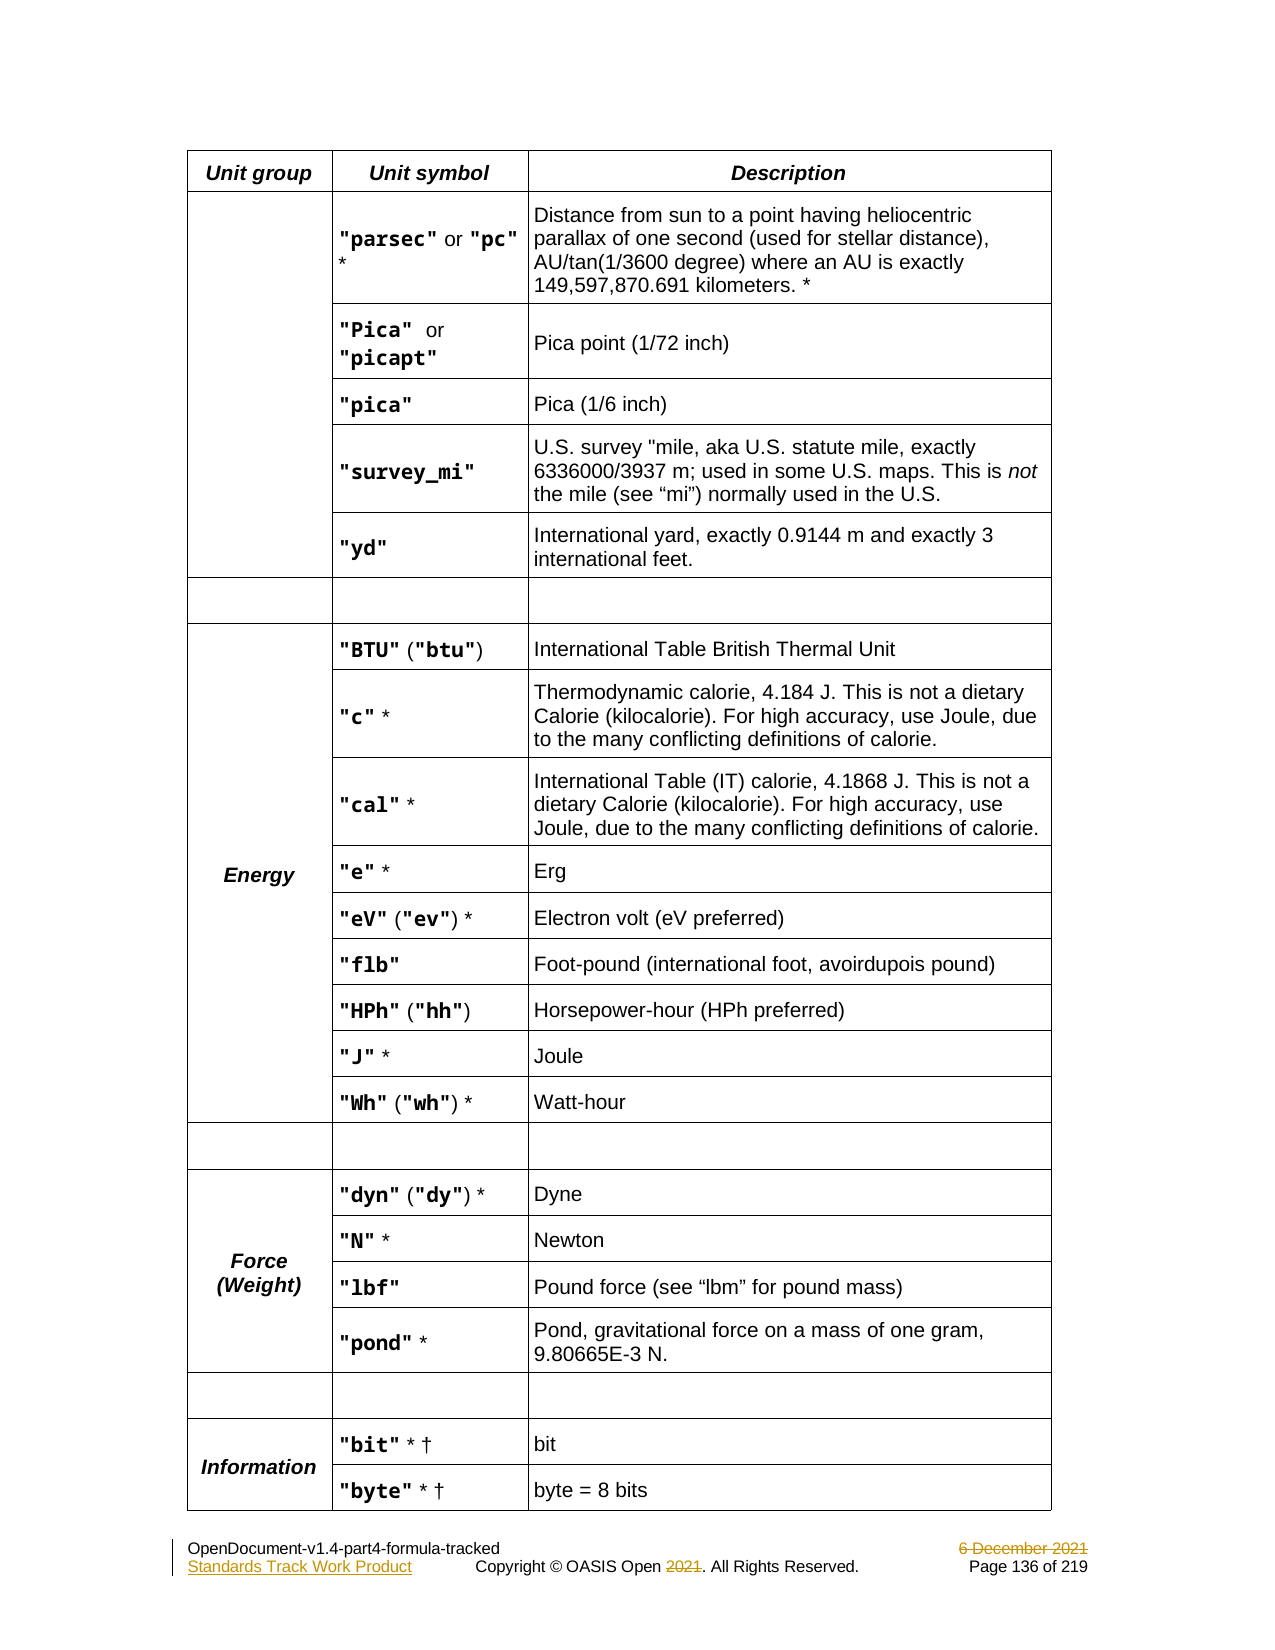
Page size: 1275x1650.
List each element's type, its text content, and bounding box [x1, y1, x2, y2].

table_cell "cal" * [333, 758, 528, 845]
table_cell Watt-hour [529, 1077, 1051, 1122]
table_cell Pound force (see “lbm” for pound mass) [529, 1262, 1051, 1307]
table_cell "Wh" ("wh") * [333, 1077, 528, 1122]
table_cell U.S. survey "mile, aka U.S. statute mile, exactly 6336000/3937 m; used in some U.S. maps. This is not the mile (see “mi”) normally used in the U.S. [529, 425, 1051, 512]
table_header Unit symbol [333, 151, 528, 191]
table_cell Force (Weight) [188, 1170, 332, 1372]
table_cell Erg [529, 846, 1051, 892]
table_cell [333, 1123, 528, 1168]
table_cell [333, 578, 528, 623]
table_cell International Table British Thermal Unit [529, 624, 1051, 669]
table_cell Pica point (1/72 inch) [529, 304, 1051, 378]
table_cell "J" * [333, 1031, 528, 1076]
table_cell [529, 1373, 1051, 1418]
table_cell "pond" * [333, 1308, 528, 1372]
table_cell "eV" ("ev") * [333, 893, 528, 938]
table_cell [188, 578, 332, 623]
table_cell [188, 1123, 332, 1168]
table_cell Distance from sun to a point having heliocentric parallax of one second (used for stellar distance), AU/tan(1/3600 degree) where an AU is exactly 149,597,870.691 kilometers. * [529, 192, 1051, 303]
table_cell "c" * [333, 670, 528, 757]
table_cell "e" * [333, 846, 528, 892]
table_cell Joule [529, 1031, 1051, 1076]
table_header Description [529, 151, 1051, 191]
table_cell [333, 1373, 528, 1418]
table_cell Pica (1/6 inch) [529, 379, 1051, 424]
table_cell "BTU" ("btu") [333, 624, 528, 669]
table_cell Foot-pound (international foot, avoirdupois pound) [529, 939, 1051, 984]
table_cell International yard, exactly 0.9144 m and exactly 3 international feet. [529, 513, 1051, 577]
table_header Unit group [188, 151, 332, 191]
table_cell Electron volt (eV preferred) [529, 893, 1051, 938]
table_cell "byte" * † [333, 1465, 528, 1510]
table_cell "pica" [333, 379, 528, 424]
table_cell "flb" [333, 939, 528, 984]
table_cell [188, 192, 332, 577]
table_cell Newton [529, 1216, 1051, 1261]
table_cell byte = 8 bits [529, 1465, 1051, 1510]
table_cell Pond, gravitational force on a mass of one gram, 9.80665E-3 N. [529, 1308, 1051, 1372]
table_cell bit [529, 1419, 1051, 1464]
table_cell [529, 1123, 1051, 1168]
table_cell [529, 578, 1051, 623]
table_cell "survey_mi" [333, 425, 528, 512]
table_cell "lbf" [333, 1262, 528, 1307]
table_cell "HPh" ("hh") [333, 985, 528, 1030]
table_cell "yd" [333, 513, 528, 577]
table_cell Horsepower-hour (HPh preferred) [529, 985, 1051, 1030]
table_cell Dyne [529, 1170, 1051, 1214]
table_cell Thermodynamic calorie, 4.184 J. This is not a dietary Calorie (kilocalorie). For high accuracy, use Joule, due to the many conflicting definitions of calorie. [529, 670, 1051, 757]
table_cell "bit" * † [333, 1419, 528, 1464]
table_cell "Pica" or "picapt" [333, 304, 528, 378]
table_cell International Table (IT) calorie, 4.1868 J. This is not a dietary Calorie (kilocalorie). For high accuracy, use Joule, due to the many conflicting definitions of calorie. [529, 758, 1051, 845]
table_cell Energy [188, 624, 332, 1122]
table_cell [188, 1373, 332, 1418]
table_cell Information [188, 1419, 332, 1510]
table_cell "parsec" or "pc" * [333, 192, 528, 303]
table_cell "N" * [333, 1216, 528, 1261]
table_cell "dyn" ("dy") * [333, 1170, 528, 1214]
